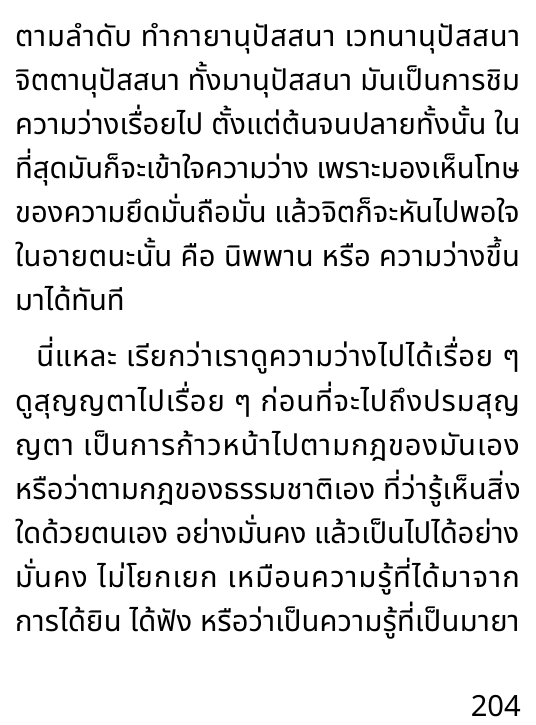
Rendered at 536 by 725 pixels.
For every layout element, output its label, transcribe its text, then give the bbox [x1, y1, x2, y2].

text นี่แหละ เรียกว่าเราดูความว่างไปได้เรื่อย ๆ ดูสุญญตาไปเรื่อย ๆ ก่อนที่จะไปถึงปรมสุญญตา เป็นการก้าวหน้าไปตามกฎของมันเอง หรือว่าตามกฎของธรรมชาติเอง ที่ว่ารู้เห็นสิ่งใดด้วยตนเอง อย่างมั่นคง แล้วเป็นไปได้อย่างมั่นคง ไม่โยกเยก เหมือนความรู้ที่ได้มาจากการได้ยิน ได้ฟัง หรือว่าเป็นความรู้ที่เป็นมายา [15, 336, 521, 644]
text ตามลำดับ ทำกายานุปัสสนา เวทนานุปัสสนา จิตตานุปัสสนา ทั้งมานุปัสสนา มันเป็นการชิมความว่างเรื่อยไป ตั้งแต่ต้นจนปลายทั้งนั้น ในที่สุดมันก็จะเข้าใจความว่าง เพราะมองเห็นโทษของความยึดมั่นถือมั่น แล้วจิตก็จะหันไปพอใจในอายตนะนั้น คือ นิพพาน หรือ ความว่างขึ้นมาได้ทันที [15, 15, 521, 323]
